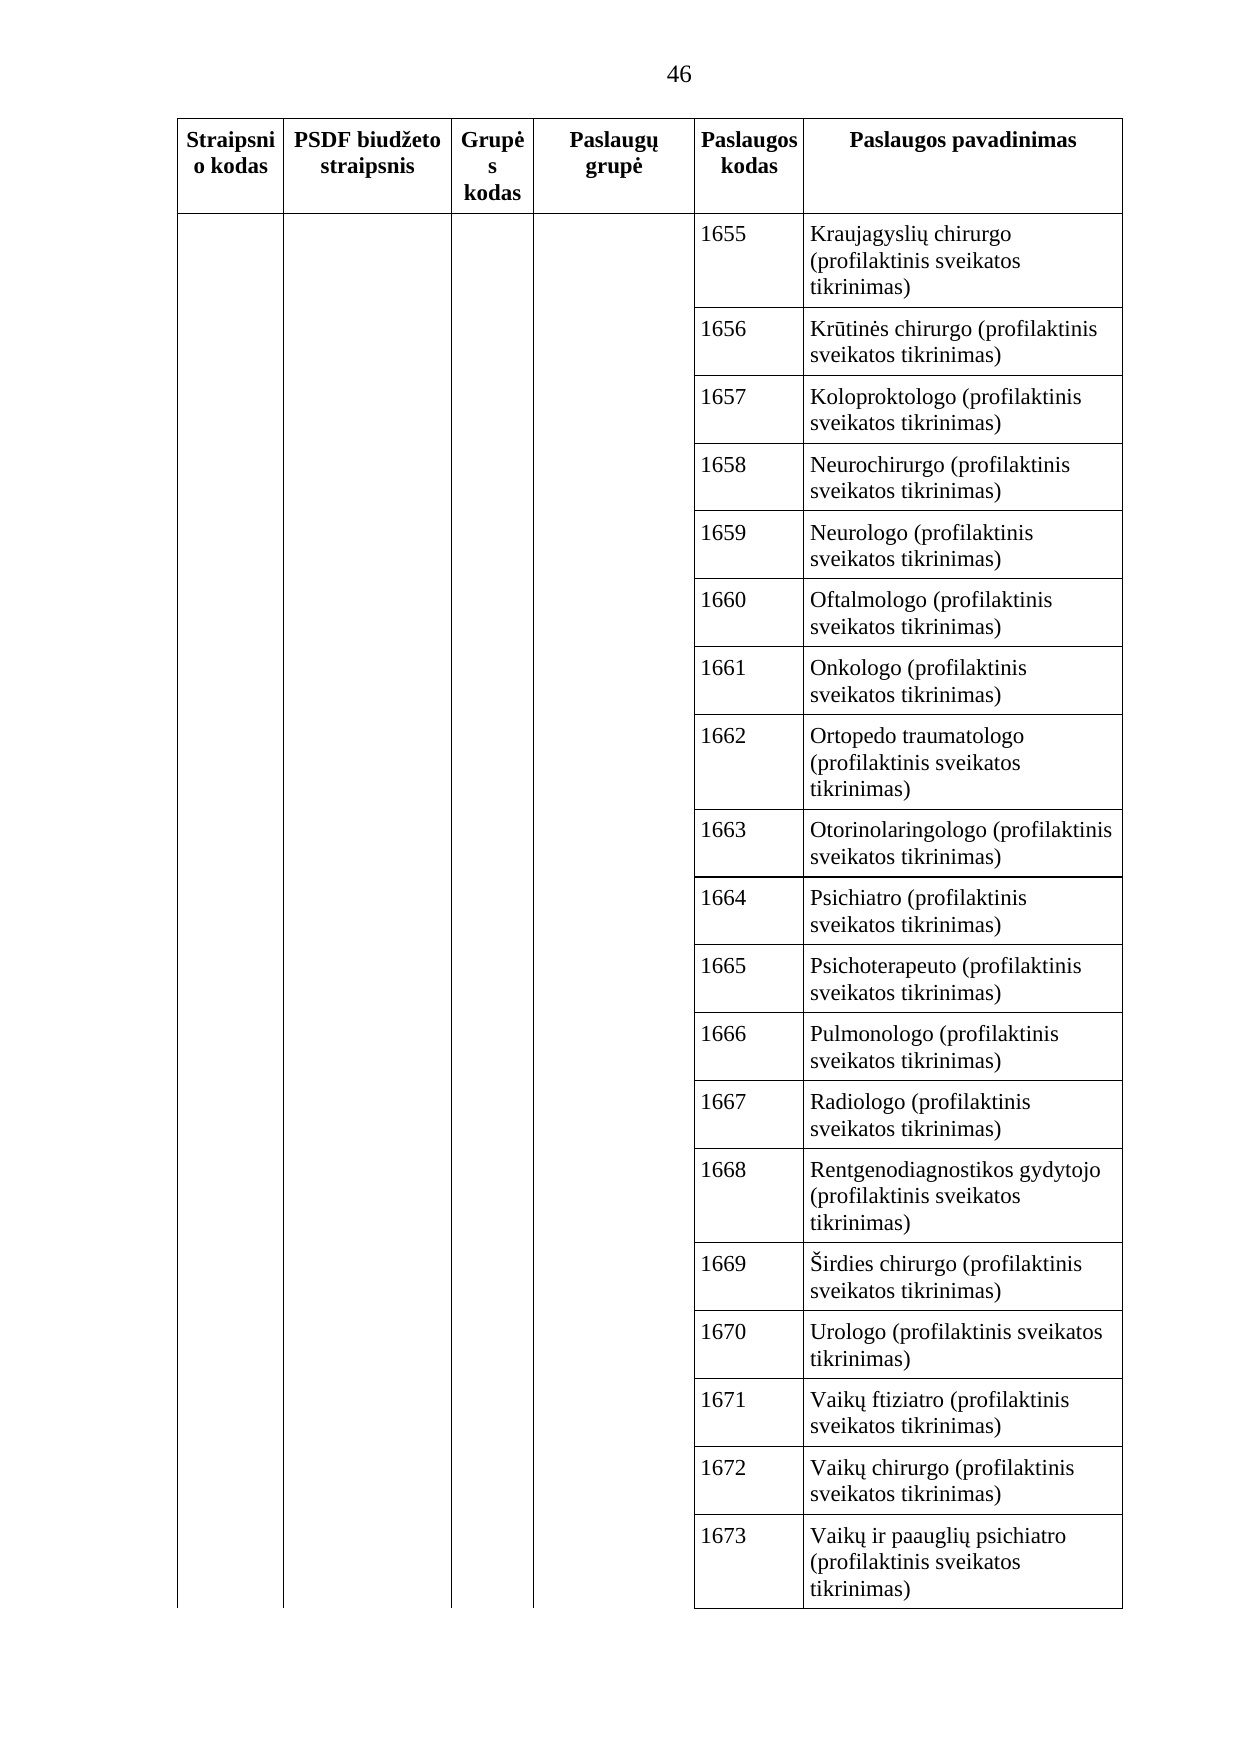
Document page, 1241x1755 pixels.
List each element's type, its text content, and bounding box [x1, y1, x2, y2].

table_cell [534, 307, 694, 374]
table_cell [178, 443, 283, 510]
table_cell Ortopedo traumatologo (profilaktinis sveikatos tikrinimas) [804, 715, 1122, 808]
table_cell [178, 1080, 283, 1148]
table_cell [284, 1080, 451, 1148]
table_cell [284, 1514, 451, 1608]
table_cell [178, 944, 283, 1012]
table_header Straipsnio kodas [178, 119, 283, 212]
table_cell [178, 1012, 283, 1080]
table_cell [534, 809, 694, 876]
table_cell Otorinolaringologo (profilaktinis sveikatos tikrinimas) [804, 810, 1122, 876]
table_cell [534, 646, 694, 714]
table_cell [178, 714, 283, 808]
table_cell [534, 1148, 694, 1242]
table_cell [178, 1148, 283, 1242]
table_cell [284, 876, 451, 944]
table_cell 1670 [695, 1311, 803, 1378]
table_cell 1659 [695, 511, 803, 578]
table_cell [452, 1514, 533, 1608]
table_cell [178, 578, 283, 646]
table_cell [284, 714, 451, 808]
table_cell [178, 214, 283, 307]
table_cell [178, 510, 283, 578]
table_cell [452, 578, 533, 646]
table_cell [534, 1310, 694, 1378]
table_cell [178, 1310, 283, 1378]
table_cell [284, 944, 451, 1012]
table_header Grupės kodas [452, 119, 533, 212]
table_cell 1671 [695, 1379, 803, 1446]
table_cell [534, 944, 694, 1012]
table_cell [284, 1012, 451, 1080]
table_cell [534, 1080, 694, 1148]
table_cell Psichiatro (profilaktinis sveikatos tikrinimas) [804, 878, 1122, 944]
table_cell Neurologo (profilaktinis sveikatos tikrinimas) [804, 511, 1122, 578]
table_cell [534, 1242, 694, 1310]
table_cell [452, 307, 533, 374]
table_cell Pulmonologo (profilaktinis sveikatos tikrinimas) [804, 1013, 1122, 1080]
table_cell [284, 1378, 451, 1446]
table_cell Kraujagyslių chirurgo (profilaktinis sveikatos tikrinimas) [804, 214, 1122, 307]
table_cell [452, 1080, 533, 1148]
table_cell [534, 510, 694, 578]
table_cell [452, 1148, 533, 1242]
table_cell [534, 578, 694, 646]
table_cell [284, 809, 451, 876]
table_cell [452, 1012, 533, 1080]
table_cell [178, 1446, 283, 1514]
table_cell [534, 1012, 694, 1080]
table_cell [178, 809, 283, 876]
table_cell 1668 [695, 1149, 803, 1242]
table_cell [452, 646, 533, 714]
table_cell [534, 1514, 694, 1608]
table_cell 1661 [695, 647, 803, 714]
table_cell 1669 [695, 1243, 803, 1310]
table_cell [284, 1242, 451, 1310]
table_cell [534, 375, 694, 442]
table_cell [284, 646, 451, 714]
table_cell Vaikų ir paauglių psichiatro (profilaktinis sveikatos tikrinimas) [804, 1515, 1122, 1608]
table_cell Neurochirurgo (profilaktinis sveikatos tikrinimas) [804, 444, 1122, 510]
table_cell [534, 214, 694, 307]
table_header Paslaugų grupė [534, 119, 694, 212]
table_cell [284, 1446, 451, 1514]
table_cell 1657 [695, 376, 803, 442]
table_cell [284, 443, 451, 510]
table_cell 1664 [695, 878, 803, 944]
table_cell [178, 876, 283, 944]
table_cell Rentgenodiagnostikos gydytojo (profilaktinis sveikatos tikrinimas) [804, 1149, 1122, 1242]
table_cell 1660 [695, 579, 803, 646]
table_cell [284, 578, 451, 646]
table_cell Širdies chirurgo (profilaktinis sveikatos tikrinimas) [804, 1243, 1122, 1310]
table_cell Vaikų chirurgo (profilaktinis sveikatos tikrinimas) [804, 1447, 1122, 1514]
table_header Paslaugos pavadinimas [804, 119, 1122, 212]
table_cell [452, 1310, 533, 1378]
table_cell Urologo (profilaktinis sveikatos tikrinimas) [804, 1311, 1122, 1378]
table_cell 1673 [695, 1515, 803, 1608]
table_cell [534, 876, 694, 944]
table_cell [452, 1242, 533, 1310]
table_cell [452, 375, 533, 442]
table_header PSDF biudžeto straipsnis [284, 119, 451, 212]
table_cell [284, 307, 451, 374]
table_cell 1658 [695, 444, 803, 510]
table_cell [284, 214, 451, 307]
table_cell [452, 714, 533, 808]
table_cell Psichoterapeuto (profilaktinis sveikatos tikrinimas) [804, 945, 1122, 1012]
table_cell Krūtinės chirurgo (profilaktinis sveikatos tikrinimas) [804, 308, 1122, 374]
table_cell [452, 809, 533, 876]
table_cell [178, 1242, 283, 1310]
table_header Paslaugos kodas [695, 119, 803, 212]
table_cell [534, 443, 694, 510]
table_cell Oftalmologo (profilaktinis sveikatos tikrinimas) [804, 579, 1122, 646]
table_cell [452, 510, 533, 578]
table_cell [534, 1378, 694, 1446]
table_cell [178, 646, 283, 714]
table_cell [452, 443, 533, 510]
table_cell [284, 1310, 451, 1378]
table_cell [452, 876, 533, 944]
table_cell 1665 [695, 945, 803, 1012]
table_cell [178, 1514, 283, 1608]
table_cell Radiologo (profilaktinis sveikatos tikrinimas) [804, 1081, 1122, 1148]
table_cell 1666 [695, 1013, 803, 1080]
table_cell [534, 1446, 694, 1514]
table_cell [284, 375, 451, 442]
table_cell [178, 375, 283, 442]
table_cell [178, 307, 283, 374]
table_cell [452, 1446, 533, 1514]
table_cell [284, 1148, 451, 1242]
table_cell 1667 [695, 1081, 803, 1148]
table_cell [452, 1378, 533, 1446]
table_cell [284, 510, 451, 578]
table_cell 1672 [695, 1447, 803, 1514]
table_cell [452, 944, 533, 1012]
table_cell 1663 [695, 810, 803, 876]
table_cell [452, 214, 533, 307]
table_cell Onkologo (profilaktinis sveikatos tikrinimas) [804, 647, 1122, 714]
table_cell 1655 [695, 214, 803, 307]
table_cell [178, 1378, 283, 1446]
table_cell 1656 [695, 308, 803, 374]
table_cell Vaikų ftiziatro (profilaktinis sveikatos tikrinimas) [804, 1379, 1122, 1446]
table_cell 1662 [695, 715, 803, 808]
table_cell Koloproktologo (profilaktinis sveikatos tikrinimas) [804, 376, 1122, 442]
table_cell [534, 714, 694, 808]
